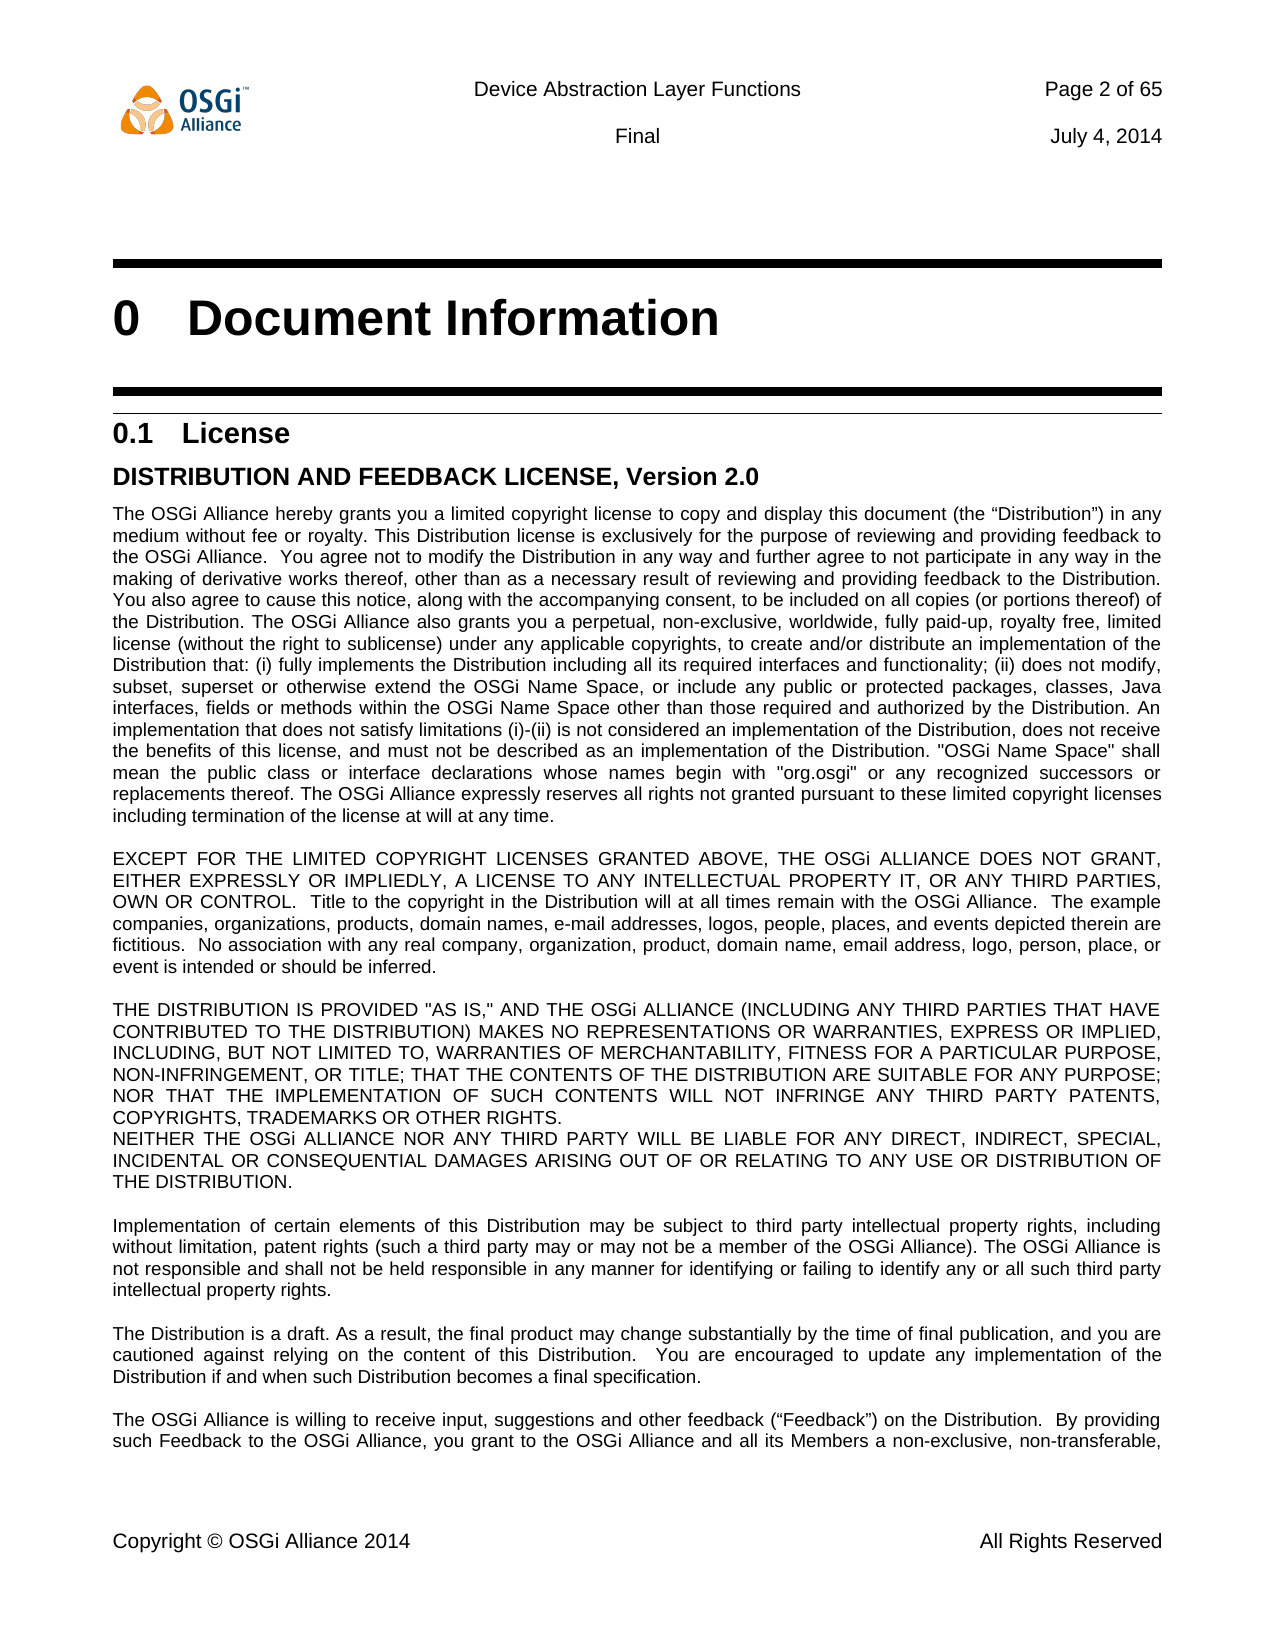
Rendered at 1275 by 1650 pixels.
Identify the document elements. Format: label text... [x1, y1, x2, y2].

text NEITHER THE OSGi ALLIANCE NOR ANY THIRD PARTY WILL BE LIABLE FOR ANY DIRECT, INDIRECT, SPECIAL, INCIDENTAL OR CONSEQUENTIAL DAMAGES ARISING OUT OF OR RELATING TO ANY USE OR DISTRIBUTION OF THE DISTRIBUTION. [112, 1128, 1162, 1193]
text The Distribution is a draft. As a result, the final product may change substantially by the time of final publication, and you are cautioned against relying on the content of this Distribution. You are encouraged to update any implementation of the Distribution if and when such Distribution becomes a final specification. [112, 1322, 1162, 1387]
text The OSGi Alliance hereby grants you a limited copyright license to copy and display this document (the “Distribution”) in any medium without fee or royalty. This Distribution license is exclusively for the purpose of reviewing and providing feedback to the OSGi Alliance. You agree not to modify the Distribution in any way and further agree to not participate in any way in the making of derivative works thereof, other than as a necessary result of reviewing and providing feedback to the Distribution. You also agree to cause this notice, along with the accompanying consent, to be included on all copies (or portions thereof) of the Distribution. The OSGi Alliance also grants you a perpetual, non-exclusive, worldwide, fully paid-up, royalty free, limited license (without the right to sublicense) under any applicable copyrights, to create and/or distribute an implementation of the Distribution that: (i) fully implements the Distribution including all its required interfaces and functionality; (ii) does not modify, subset, superset or otherwise extend the OSGi Name Space, or include any public or protected packages, classes, Java interfaces, fields or methods within the OSGi Name Space other than those required and authorized by the Distribution. An implementation that does not satisfy limitations (i)-(ii) is not considered an implementation of the Distribution, does not receive the benefits of this license, and must not be described as an implementation of the Distribution. "OSGi Name Space" shall mean the public class or interface declarations whose names begin with "org.osgi" or any recognized successors or replacements thereof. The OSGi Alliance expressly reserves all rights not granted pursuant to these limited copyright licenses including termination of the license at will at any time. [112, 503, 1162, 826]
picture [113, 78, 257, 142]
subtitle License [112, 414, 1162, 449]
subtitle Document Information [112, 260, 1162, 396]
text EXCEPT FOR THE LIMITED COPYRIGHT LICENSES GRANTED ABOVE, THE OSGi ALLIANCE DOES NOT GRANT, EITHER EXPRESSLY OR IMPLIEDLY, A LICENSE TO ANY INTELLECTUAL PROPERTY IT, OR ANY THIRD PARTIES, OWN OR CONTROL. Title to the copyright in the Distribution will at all times remain with the OSGi Alliance. The example companies, organizations, products, domain names, e-mail addresses, logos, people, places, and events depicted therein are fictitious. No association with any real company, organization, product, domain name, email address, logo, person, place, or event is intended or should be inferred. [112, 848, 1162, 977]
text DISTRIBUTION AND FEEDBACK LICENSE, Version 2.0 [112, 462, 1162, 490]
text Implementation of certain elements of this Distribution may be subject to third party intellectual property rights, including without limitation, patent rights (such a third party may or may not be a member of the OSGi Alliance). The OSGi Alliance is not responsible and shall not be held responsible in any manner for identifying or failing to identify any or all such third party intellectual property rights. [112, 1214, 1162, 1301]
text THE DISTRIBUTION IS PROVIDED "AS IS," AND THE OSGi ALLIANCE (INCLUDING ANY THIRD PARTIES THAT HAVE CONTRIBUTED TO THE DISTRIBUTION) MAKES NO REPRESENTATIONS OR WARRANTIES, EXPRESS OR IMPLIED, INCLUDING, BUT NOT LIMITED TO, WARRANTIES OF MERCHANTABILITY, FITNESS FOR A PARTICULAR PURPOSE, NON-INFRINGEMENT, OR TITLE; THAT THE CONTENTS OF THE DISTRIBUTION ARE SUITABLE FOR ANY PURPOSE; NOR THAT THE IMPLEMENTATION OF SUCH CONTENTS WILL NOT INFRINGE ANY THIRD PARTY PATENTS, COPYRIGHTS, TRADEMARKS OR OTHER RIGHTS. [112, 999, 1162, 1128]
text The OSGi Alliance is willing to receive input, suggestions and other feedback (“Feedback”) on the Distribution. By providing such Feedback to the OSGi Alliance, you grant to the OSGi Alliance and all its Members a non-exclusive, non-transferable, [112, 1408, 1162, 1452]
